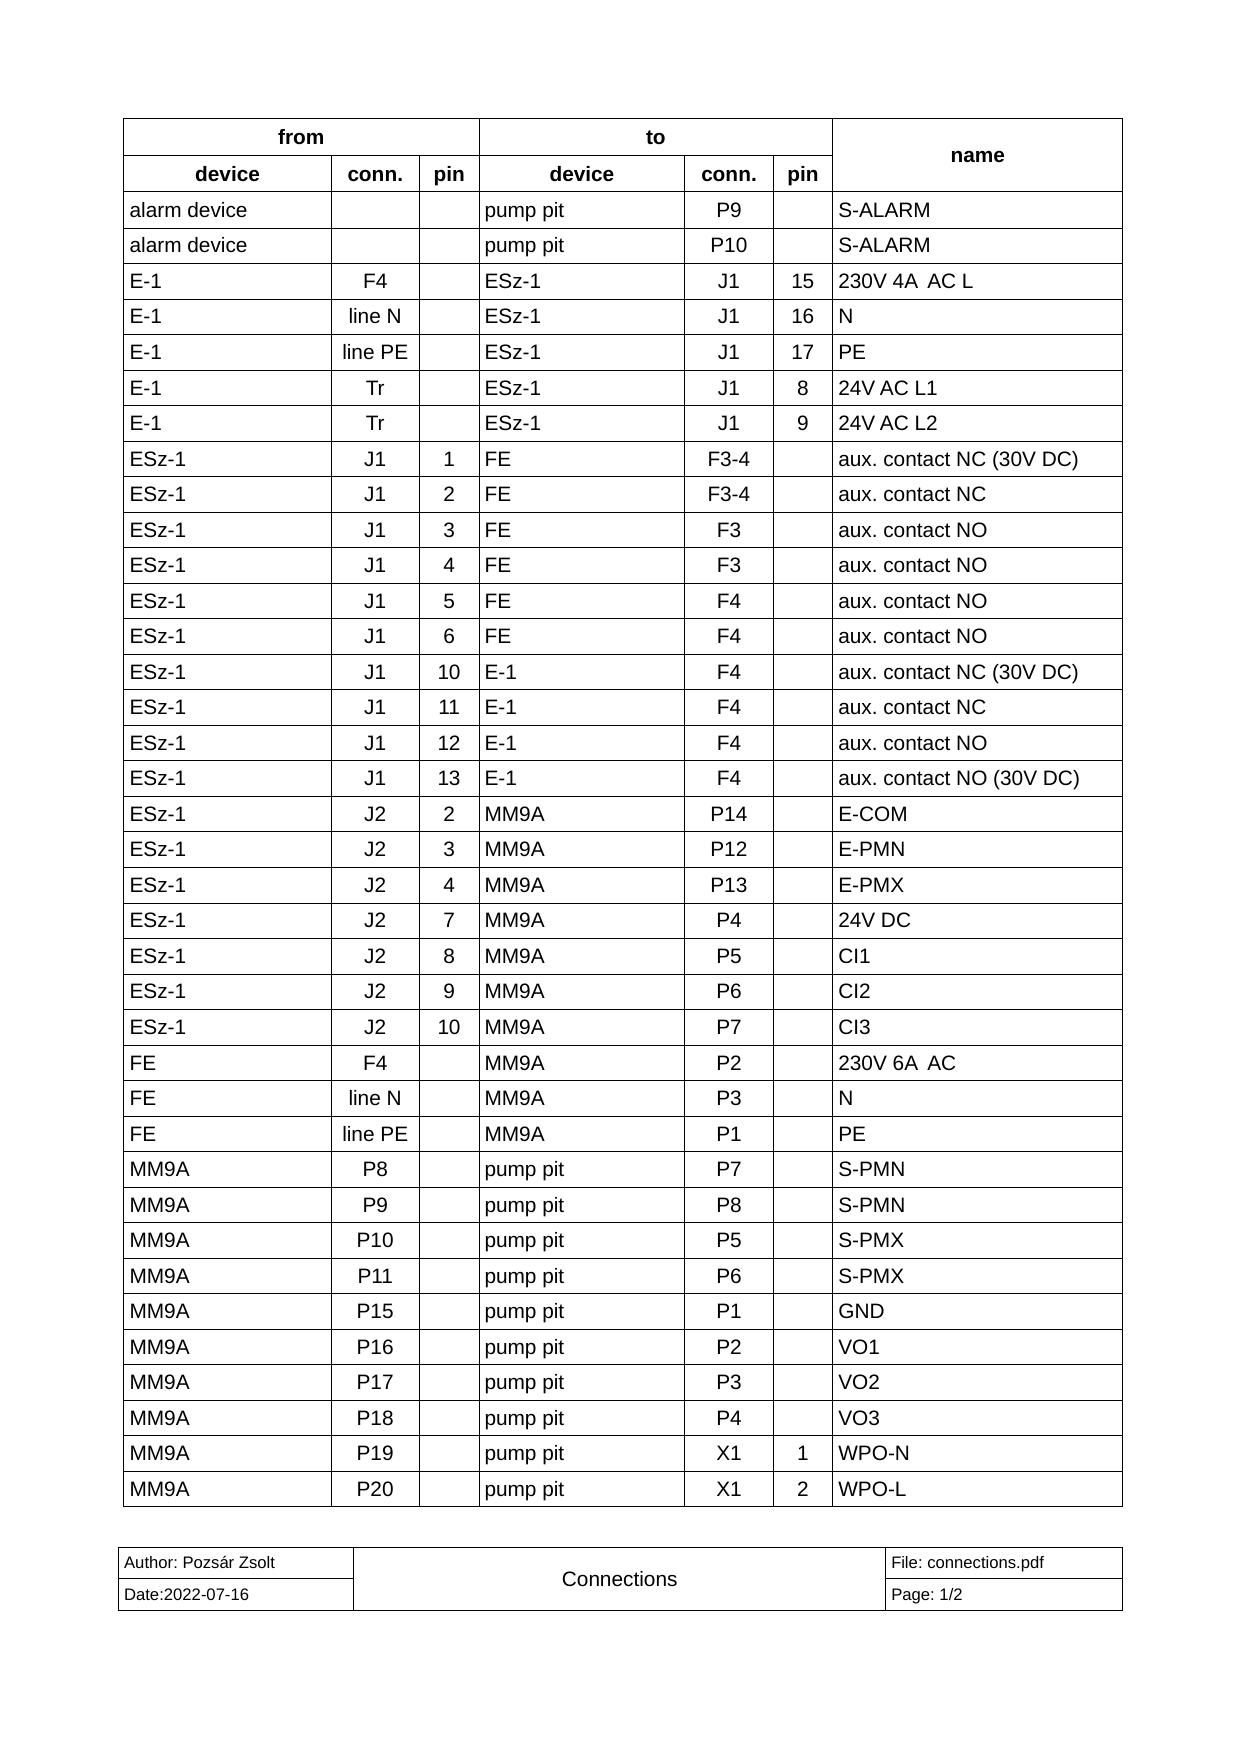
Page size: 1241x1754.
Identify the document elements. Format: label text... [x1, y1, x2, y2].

table_cell J1 [332, 442, 419, 476]
table_cell VO3 [833, 1401, 1122, 1435]
table_cell P20 [332, 1472, 419, 1506]
table_cell PE [833, 1117, 1122, 1151]
table_cell E-1 [124, 406, 331, 441]
table_cell J1 [332, 690, 419, 725]
table_cell 1 [420, 442, 479, 476]
table_cell [774, 1330, 832, 1364]
table_cell F3-4 [685, 477, 773, 512]
table_cell [774, 904, 832, 938]
table_cell X1 [685, 1436, 773, 1471]
table_header from [124, 119, 479, 154]
table_cell [774, 513, 832, 547]
table_cell 3 [420, 832, 479, 867]
table_cell [420, 300, 479, 334]
table_cell pump pit [480, 1436, 684, 1471]
table_cell 1 [774, 1436, 832, 1471]
table_cell FE [480, 584, 684, 618]
table_cell MM9A [124, 1188, 331, 1222]
table_cell MM9A [480, 904, 684, 938]
table_cell 3 [420, 513, 479, 547]
table_cell S-ALARM [833, 192, 1122, 227]
table_cell [774, 1259, 832, 1293]
table_cell [420, 1294, 479, 1329]
table_cell [774, 1010, 832, 1044]
table_cell pump pit [480, 1259, 684, 1293]
table_cell P1 [685, 1294, 773, 1329]
table_cell J1 [685, 406, 773, 441]
table_cell S-PMN [833, 1152, 1122, 1187]
table_cell ESz-1 [124, 868, 331, 902]
table_cell line N [332, 1081, 419, 1116]
table_cell J1 [332, 513, 419, 547]
table_cell conn. [685, 156, 773, 191]
table_cell [774, 192, 832, 227]
table_cell [420, 229, 479, 263]
table_cell J2 [332, 975, 419, 1009]
table_cell 7 [420, 904, 479, 938]
table_cell [420, 1188, 479, 1222]
table_cell [420, 1081, 479, 1116]
table_cell [774, 939, 832, 973]
table_cell WPO-N [833, 1436, 1122, 1471]
table_cell 230V 4A AC L [833, 264, 1122, 298]
table_cell J1 [685, 300, 773, 334]
table_cell P8 [685, 1188, 773, 1222]
table_cell GND [833, 1294, 1122, 1329]
table_cell J1 [332, 619, 419, 654]
table_cell [774, 477, 832, 512]
table_cell P10 [332, 1223, 419, 1258]
table_cell MM9A [480, 1081, 684, 1116]
table_cell pump pit [480, 1472, 684, 1506]
table_cell line PE [332, 1117, 419, 1151]
table_cell pump pit [480, 1365, 684, 1400]
table_cell Tr [332, 406, 419, 441]
table_cell ESz-1 [124, 690, 331, 725]
table_cell VO2 [833, 1365, 1122, 1400]
table_cell 8 [774, 371, 832, 405]
table_cell J1 [685, 371, 773, 405]
table_cell MM9A [124, 1472, 331, 1506]
table_cell [774, 975, 832, 1009]
table_cell alarm device [124, 192, 331, 227]
table_cell [420, 1117, 479, 1151]
table_cell 6 [420, 619, 479, 654]
table_cell [420, 192, 479, 227]
table_cell [420, 1152, 479, 1187]
table_cell ESz-1 [124, 477, 331, 512]
table_cell 24V AC L2 [833, 406, 1122, 441]
table_cell E-PMN [833, 832, 1122, 867]
table_cell MM9A [124, 1259, 331, 1293]
table_cell ESz-1 [124, 548, 331, 583]
table_cell 2 [420, 797, 479, 831]
table_cell E-1 [480, 655, 684, 689]
table_cell [332, 229, 419, 263]
table_cell [420, 1401, 479, 1435]
table_cell E-1 [480, 726, 684, 760]
table_cell P7 [685, 1010, 773, 1044]
table_cell pump pit [480, 1401, 684, 1435]
table_cell ESz-1 [480, 335, 684, 369]
table_cell CI1 [833, 939, 1122, 973]
table_cell pump pit [480, 1152, 684, 1187]
table_cell F4 [685, 584, 773, 618]
table_cell [420, 1436, 479, 1471]
table_cell N [833, 300, 1122, 334]
table_cell aux. contact NO [833, 584, 1122, 618]
table_cell line PE [332, 335, 419, 369]
table_cell P8 [332, 1152, 419, 1187]
table_cell aux. contact NO [833, 548, 1122, 583]
table_cell P2 [685, 1330, 773, 1364]
table_cell ESz-1 [480, 300, 684, 334]
table_cell Tr [332, 371, 419, 405]
table_cell CI3 [833, 1010, 1122, 1044]
table_cell FE [480, 442, 684, 476]
table_cell P4 [685, 904, 773, 938]
table_cell MM9A [480, 797, 684, 831]
table_cell device [124, 156, 331, 191]
table_cell MM9A [480, 1010, 684, 1044]
table_cell [774, 619, 832, 654]
table_cell 15 [774, 264, 832, 298]
table_cell FE [124, 1046, 331, 1080]
table_cell F4 [685, 690, 773, 725]
table_cell [774, 584, 832, 618]
table_cell [774, 1117, 832, 1151]
table_cell ESz-1 [124, 975, 331, 1009]
table_cell P9 [332, 1188, 419, 1222]
table_cell MM9A [124, 1436, 331, 1471]
table_cell MM9A [480, 939, 684, 973]
table_cell 4 [420, 868, 479, 902]
table_cell E-PMX [833, 868, 1122, 902]
table_cell P16 [332, 1330, 419, 1364]
table_cell 2 [774, 1472, 832, 1506]
table_cell 2 [420, 477, 479, 512]
table_cell E-1 [124, 264, 331, 298]
table_cell ESz-1 [124, 442, 331, 476]
table_cell MM9A [124, 1330, 331, 1364]
table_cell J1 [332, 761, 419, 796]
table_cell S-PMX [833, 1223, 1122, 1258]
table_cell aux. contact NC (30V DC) [833, 442, 1122, 476]
table_cell FE [480, 513, 684, 547]
table_cell 8 [420, 939, 479, 973]
table_cell S-PMN [833, 1188, 1122, 1222]
table_cell P15 [332, 1294, 419, 1329]
table_cell ESz-1 [124, 939, 331, 973]
table_cell FE [480, 548, 684, 583]
table_cell [774, 690, 832, 725]
table_cell [774, 797, 832, 831]
table_cell P1 [685, 1117, 773, 1151]
table_cell aux. contact NC [833, 690, 1122, 725]
table_cell device [480, 156, 684, 191]
table_cell P10 [685, 229, 773, 263]
table_cell P3 [685, 1365, 773, 1400]
table_cell VO1 [833, 1330, 1122, 1364]
table_cell F4 [685, 726, 773, 760]
table_cell pump pit [480, 192, 684, 227]
table_cell P5 [685, 939, 773, 973]
table_cell [774, 548, 832, 583]
table_cell P2 [685, 1046, 773, 1080]
table_cell pin [774, 156, 832, 191]
table_cell pump pit [480, 1294, 684, 1329]
table_cell pump pit [480, 1223, 684, 1258]
table_cell P17 [332, 1365, 419, 1400]
table_cell P13 [685, 868, 773, 902]
table_cell P5 [685, 1223, 773, 1258]
table_cell 12 [420, 726, 479, 760]
table_cell 24V AC L1 [833, 371, 1122, 405]
table_cell [420, 1365, 479, 1400]
table_cell 10 [420, 1010, 479, 1044]
table_cell [420, 1259, 479, 1293]
table_cell MM9A [480, 832, 684, 867]
table_cell J1 [332, 584, 419, 618]
table_cell [420, 1223, 479, 1258]
table_cell 230V 6A AC [833, 1046, 1122, 1080]
table_cell MM9A [124, 1294, 331, 1329]
table_cell aux. contact NC (30V DC) [833, 655, 1122, 689]
table_cell ESz-1 [124, 584, 331, 618]
table_cell 16 [774, 300, 832, 334]
table_cell 5 [420, 584, 479, 618]
table_cell [774, 1046, 832, 1080]
table_cell [420, 1046, 479, 1080]
table_cell ESz-1 [124, 619, 331, 654]
table_cell [420, 371, 479, 405]
table_cell F4 [685, 619, 773, 654]
table_cell [420, 1330, 479, 1364]
table_cell P11 [332, 1259, 419, 1293]
table_cell FE [124, 1081, 331, 1116]
table_cell [774, 1223, 832, 1258]
table_cell MM9A [124, 1223, 331, 1258]
table_cell [420, 264, 479, 298]
table_cell P14 [685, 797, 773, 831]
table_cell E-1 [124, 371, 331, 405]
table_cell J1 [332, 477, 419, 512]
table_cell FE [124, 1117, 331, 1151]
table_cell N [833, 1081, 1122, 1116]
table_cell [774, 1081, 832, 1116]
table_cell 10 [420, 655, 479, 689]
table_cell S-PMX [833, 1259, 1122, 1293]
table_cell [774, 1294, 832, 1329]
table_cell P9 [685, 192, 773, 227]
table_cell MM9A [480, 1117, 684, 1151]
table_cell conn. [332, 156, 419, 191]
table_cell aux. contact NO [833, 619, 1122, 654]
table_cell pin [420, 156, 479, 191]
table_cell E-1 [124, 335, 331, 369]
table_cell PE [833, 335, 1122, 369]
table_cell MM9A [124, 1152, 331, 1187]
table_cell F4 [332, 1046, 419, 1080]
table_cell 9 [420, 975, 479, 1009]
table_cell P18 [332, 1401, 419, 1435]
table_cell [774, 868, 832, 902]
table_cell J2 [332, 797, 419, 831]
table_header to [480, 119, 832, 154]
table_cell P19 [332, 1436, 419, 1471]
table_cell J2 [332, 939, 419, 973]
table_cell F3-4 [685, 442, 773, 476]
table_cell P3 [685, 1081, 773, 1116]
table_cell [774, 1188, 832, 1222]
table_cell alarm device [124, 229, 331, 263]
table_cell J2 [332, 868, 419, 902]
table_cell aux. contact NO (30V DC) [833, 761, 1122, 796]
table_cell J2 [332, 1010, 419, 1044]
table_cell ESz-1 [480, 371, 684, 405]
table_cell [774, 655, 832, 689]
table_cell 4 [420, 548, 479, 583]
table_cell F4 [332, 264, 419, 298]
table_cell [774, 229, 832, 263]
table_cell ESz-1 [124, 726, 331, 760]
table_cell F3 [685, 548, 773, 583]
table_cell F3 [685, 513, 773, 547]
table_cell ESz-1 [124, 761, 331, 796]
table_cell MM9A [480, 1046, 684, 1080]
table_cell WPO-L [833, 1472, 1122, 1506]
table_cell 17 [774, 335, 832, 369]
table_cell F4 [685, 655, 773, 689]
table_cell J1 [685, 264, 773, 298]
table_cell E-1 [480, 690, 684, 725]
table_cell MM9A [480, 868, 684, 902]
table_cell P12 [685, 832, 773, 867]
table_cell MM9A [124, 1401, 331, 1435]
table_cell MM9A [480, 975, 684, 1009]
table_cell [774, 1152, 832, 1187]
table_cell [774, 1365, 832, 1400]
table_cell FE [480, 619, 684, 654]
table_header name [833, 119, 1122, 191]
table_cell MM9A [124, 1365, 331, 1400]
table_cell ESz-1 [480, 406, 684, 441]
table_cell J1 [685, 335, 773, 369]
table_cell ESz-1 [124, 1010, 331, 1044]
table_cell pump pit [480, 1188, 684, 1222]
table_cell J1 [332, 548, 419, 583]
table_cell [774, 1401, 832, 1435]
table_cell [774, 761, 832, 796]
table_cell J1 [332, 726, 419, 760]
table_cell P6 [685, 975, 773, 1009]
table_cell 24V DC [833, 904, 1122, 938]
table_cell E-1 [480, 761, 684, 796]
table_cell F4 [685, 761, 773, 796]
table_cell J2 [332, 832, 419, 867]
table_cell aux. contact NO [833, 726, 1122, 760]
table_cell [774, 442, 832, 476]
table_cell [420, 335, 479, 369]
table_cell 11 [420, 690, 479, 725]
table_cell X1 [685, 1472, 773, 1506]
table_cell [420, 406, 479, 441]
table_cell E-COM [833, 797, 1122, 831]
table_cell ESz-1 [124, 655, 331, 689]
table_cell ESz-1 [124, 832, 331, 867]
table_cell [332, 192, 419, 227]
table_cell pump pit [480, 1330, 684, 1364]
table_cell pump pit [480, 229, 684, 263]
table_cell [420, 1472, 479, 1506]
table_cell 13 [420, 761, 479, 796]
table_cell S-ALARM [833, 229, 1122, 263]
table_cell J1 [332, 655, 419, 689]
table_cell E-1 [124, 300, 331, 334]
table_cell aux. contact NC [833, 477, 1122, 512]
table_cell aux. contact NO [833, 513, 1122, 547]
table_cell FE [480, 477, 684, 512]
table_cell P4 [685, 1401, 773, 1435]
table_cell ESz-1 [124, 797, 331, 831]
table_cell P7 [685, 1152, 773, 1187]
table_cell ESz-1 [124, 513, 331, 547]
table_cell J2 [332, 904, 419, 938]
table_cell [774, 832, 832, 867]
table_cell ESz-1 [480, 264, 684, 298]
table_cell P6 [685, 1259, 773, 1293]
table_cell [774, 726, 832, 760]
table_cell line N [332, 300, 419, 334]
table_cell CI2 [833, 975, 1122, 1009]
table_cell ESz-1 [124, 904, 331, 938]
table_cell 9 [774, 406, 832, 441]
